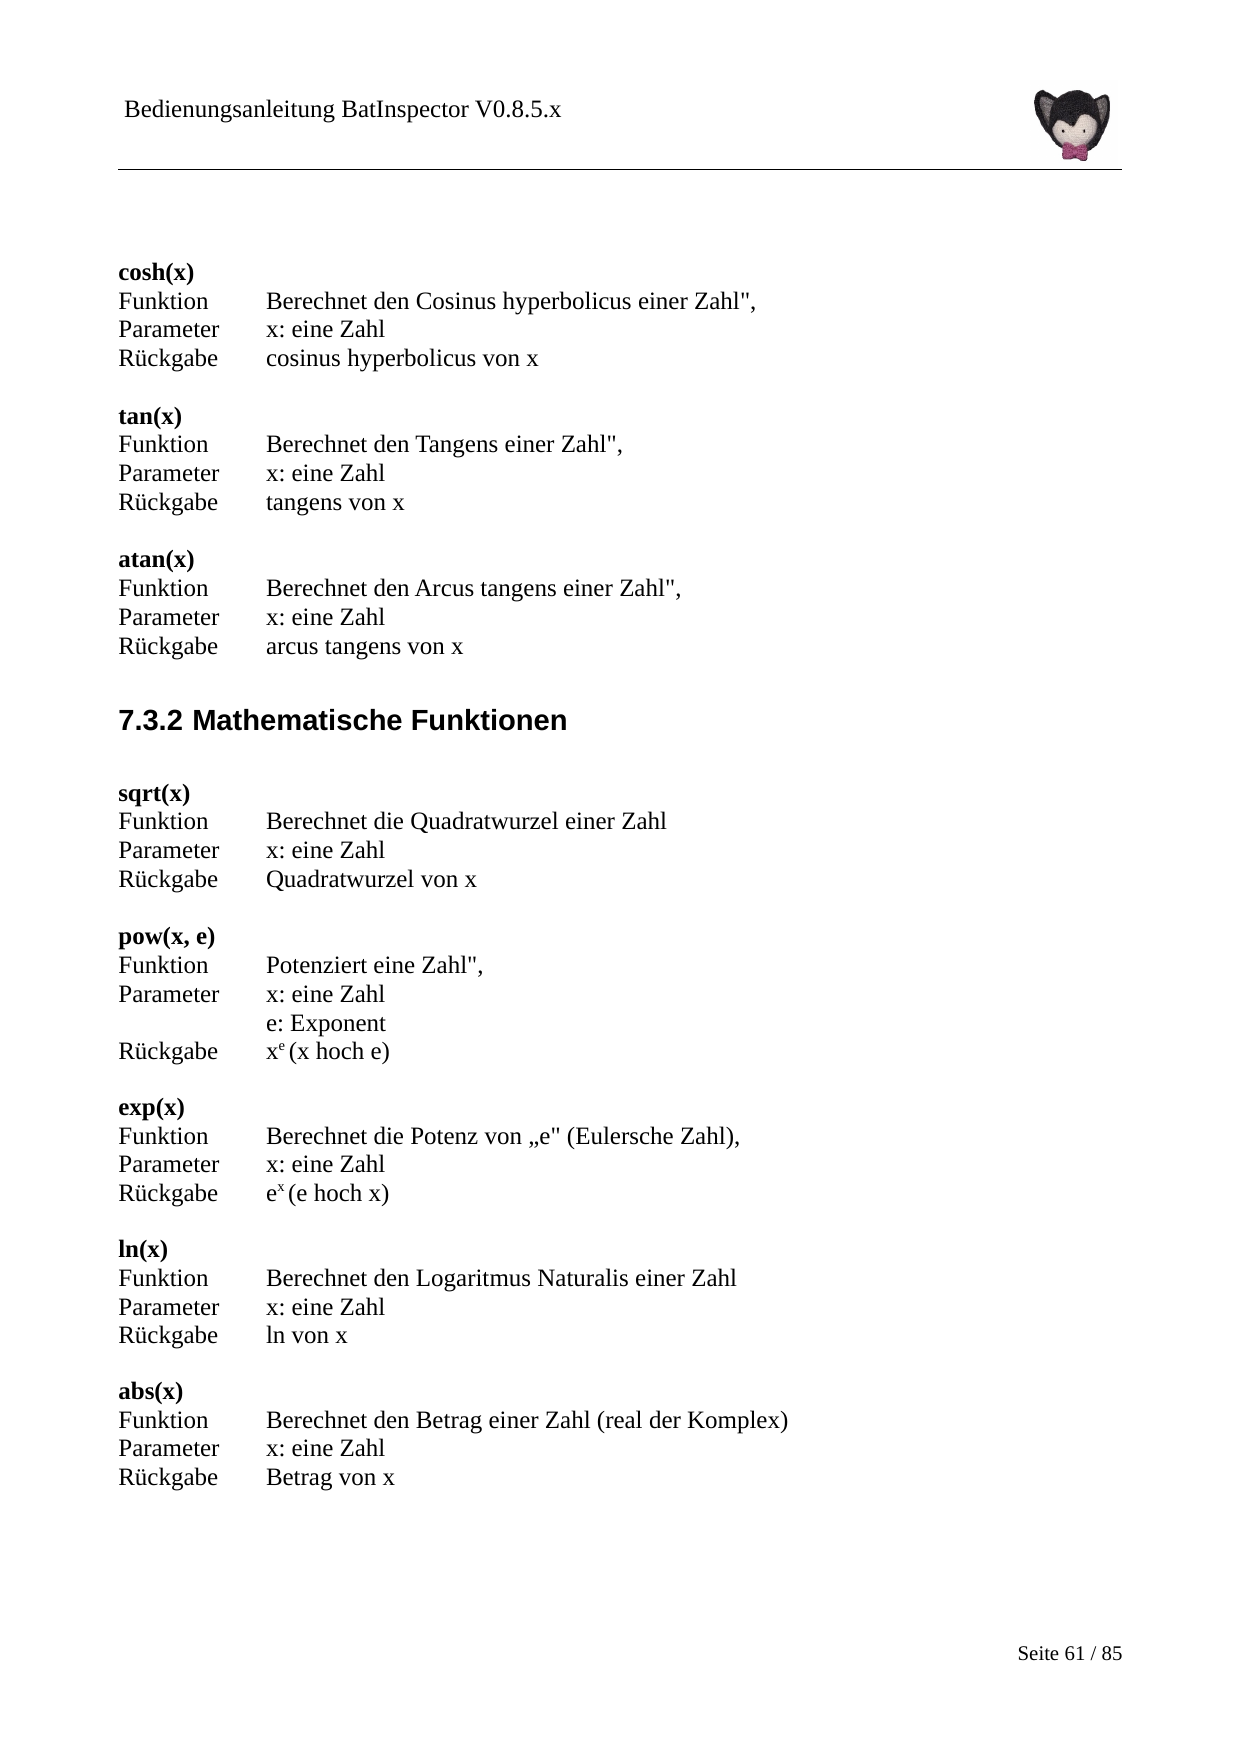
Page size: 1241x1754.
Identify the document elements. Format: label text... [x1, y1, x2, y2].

text Parameter x: eine Zahl [118, 602, 1122, 631]
text Parameter x: eine Zahl [118, 1292, 1122, 1320]
text Parameter x: eine Zahl [118, 835, 1122, 864]
text Funktion Berechnet den Logaritmus Naturalis einer Zahl [118, 1263, 1122, 1292]
text Funktion Berechnet den Tangens einer Zahl", [118, 429, 1122, 458]
text Funktion Berechnet den Betrag einer Zahl (real der Komplex) [118, 1405, 1122, 1433]
text Rückgabe Quadratwurzel von x [118, 864, 1122, 893]
picture [1030, 80, 1119, 169]
text Rückgabe cosinus hyperbolicus von x [118, 343, 1122, 372]
text Funktion Berechnet den Cosinus hyperbolicus einer Zahl", [118, 286, 1122, 314]
text Rückgabe Betrag von x [118, 1462, 1122, 1491]
text pow(x, e) [118, 921, 1122, 950]
text Parameter x: eine Zahl e: Exponent [118, 979, 1122, 1036]
text Funktion Potenziert eine Zahl", [118, 950, 1122, 979]
text Parameter x: eine Zahl [118, 314, 1122, 343]
text Rückgabe ln von x [118, 1320, 1122, 1349]
text exp(x) [118, 1092, 1122, 1121]
text Funktion Berechnet die Potenz von „e" (Eulersche Zahl), [118, 1121, 1122, 1149]
text Funktion Berechnet den Arcus tangens einer Zahl", [118, 573, 1122, 602]
text Rückgabe xe (x hoch e) [118, 1036, 1122, 1065]
text cosh(x) [118, 257, 1122, 286]
text tan(x) [118, 401, 1122, 429]
text Rückgabe tangens von x [118, 487, 1122, 516]
text abs(x) [118, 1376, 1122, 1405]
text Parameter x: eine Zahl [118, 1149, 1122, 1178]
text Parameter x: eine Zahl [118, 458, 1122, 487]
text Rückgabe arcus tangens von x [118, 631, 1122, 659]
text atan(x) [118, 544, 1122, 573]
text sqrt(x) [118, 778, 1122, 806]
text Funktion Berechnet die Quadratwurzel einer Zahl [118, 806, 1122, 835]
text Parameter x: eine Zahl [118, 1433, 1122, 1462]
subtitle Mathematische Funktionen [118, 703, 1122, 736]
text ln(x) [118, 1234, 1122, 1263]
text Rückgabe ex (e hoch x) [118, 1178, 1122, 1207]
